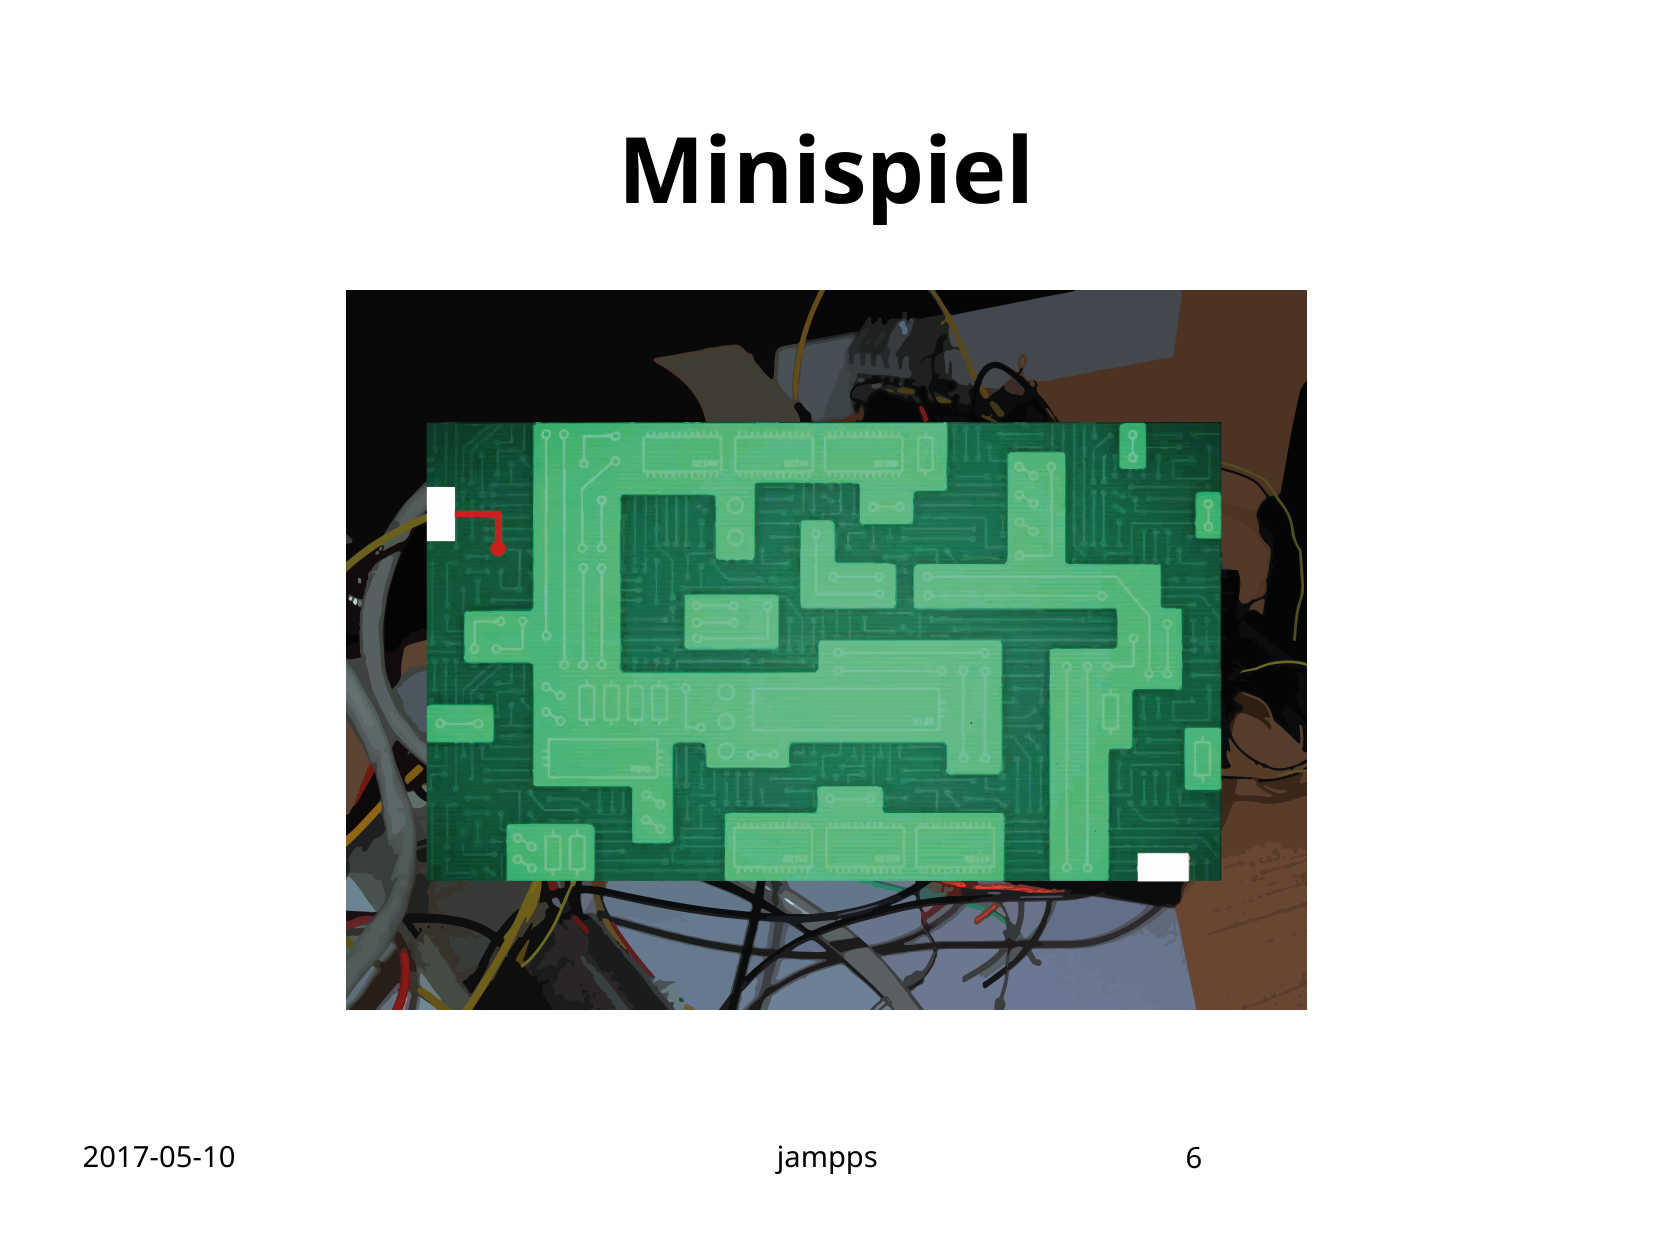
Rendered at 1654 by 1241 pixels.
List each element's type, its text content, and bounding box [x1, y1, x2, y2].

text_box [1185, 1129, 1571, 1216]
text_box jampps [565, 1129, 1090, 1216]
text_box 2017-05-10 [82, 1129, 468, 1216]
picture [346, 290, 1307, 1010]
title Minispiel [82, 49, 1571, 257]
